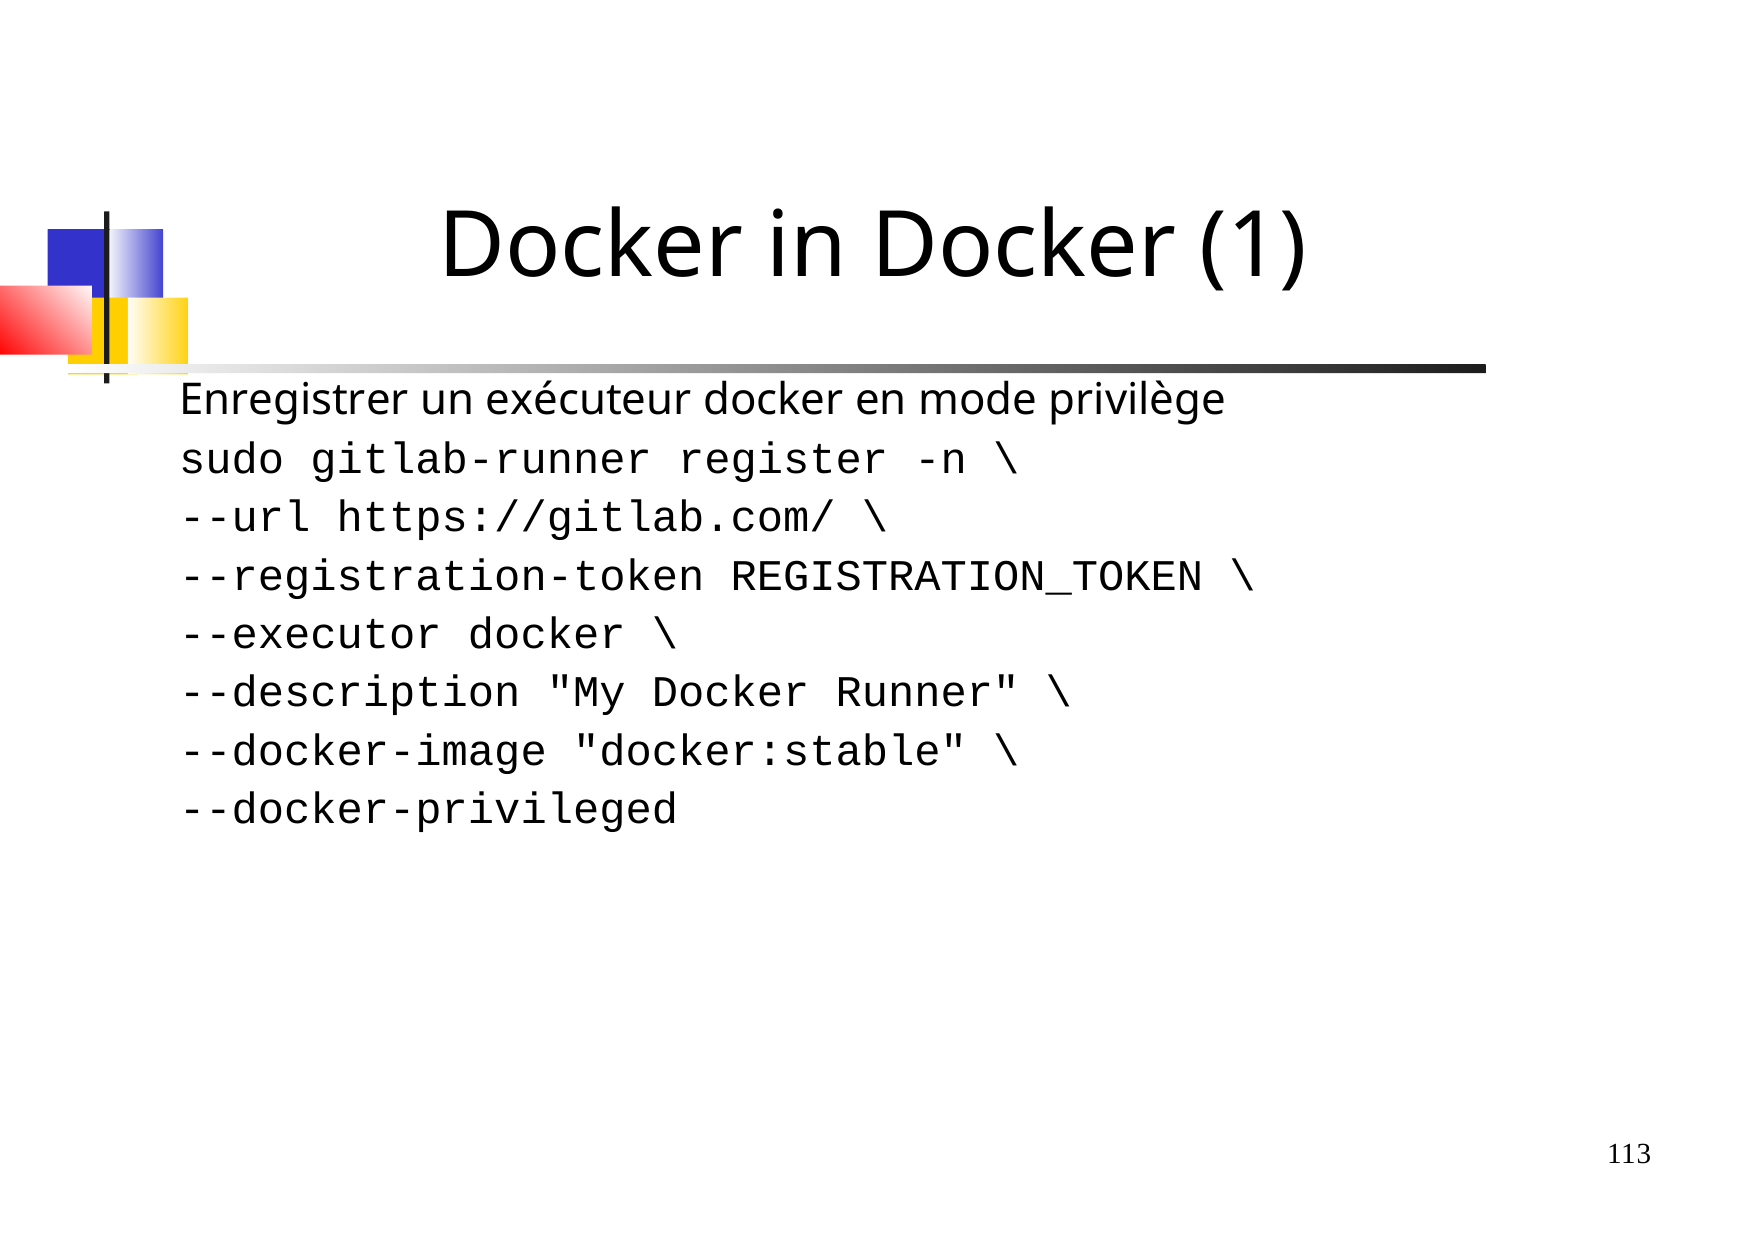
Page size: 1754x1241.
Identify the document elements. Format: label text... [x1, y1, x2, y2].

list Enregistrer un exécuteur docker en mode privilège sudo gitlab-runner register -n \ --url https://gitlab.com/ \ --registration-token REGISTRATION_TOKEN \ --executor docker \ --description "My Docker Runner" \ --docker-image "docker:stable" \ --docker-privileged [179, 371, 1567, 1091]
title Docker in Docker (1) [179, 139, 1567, 351]
